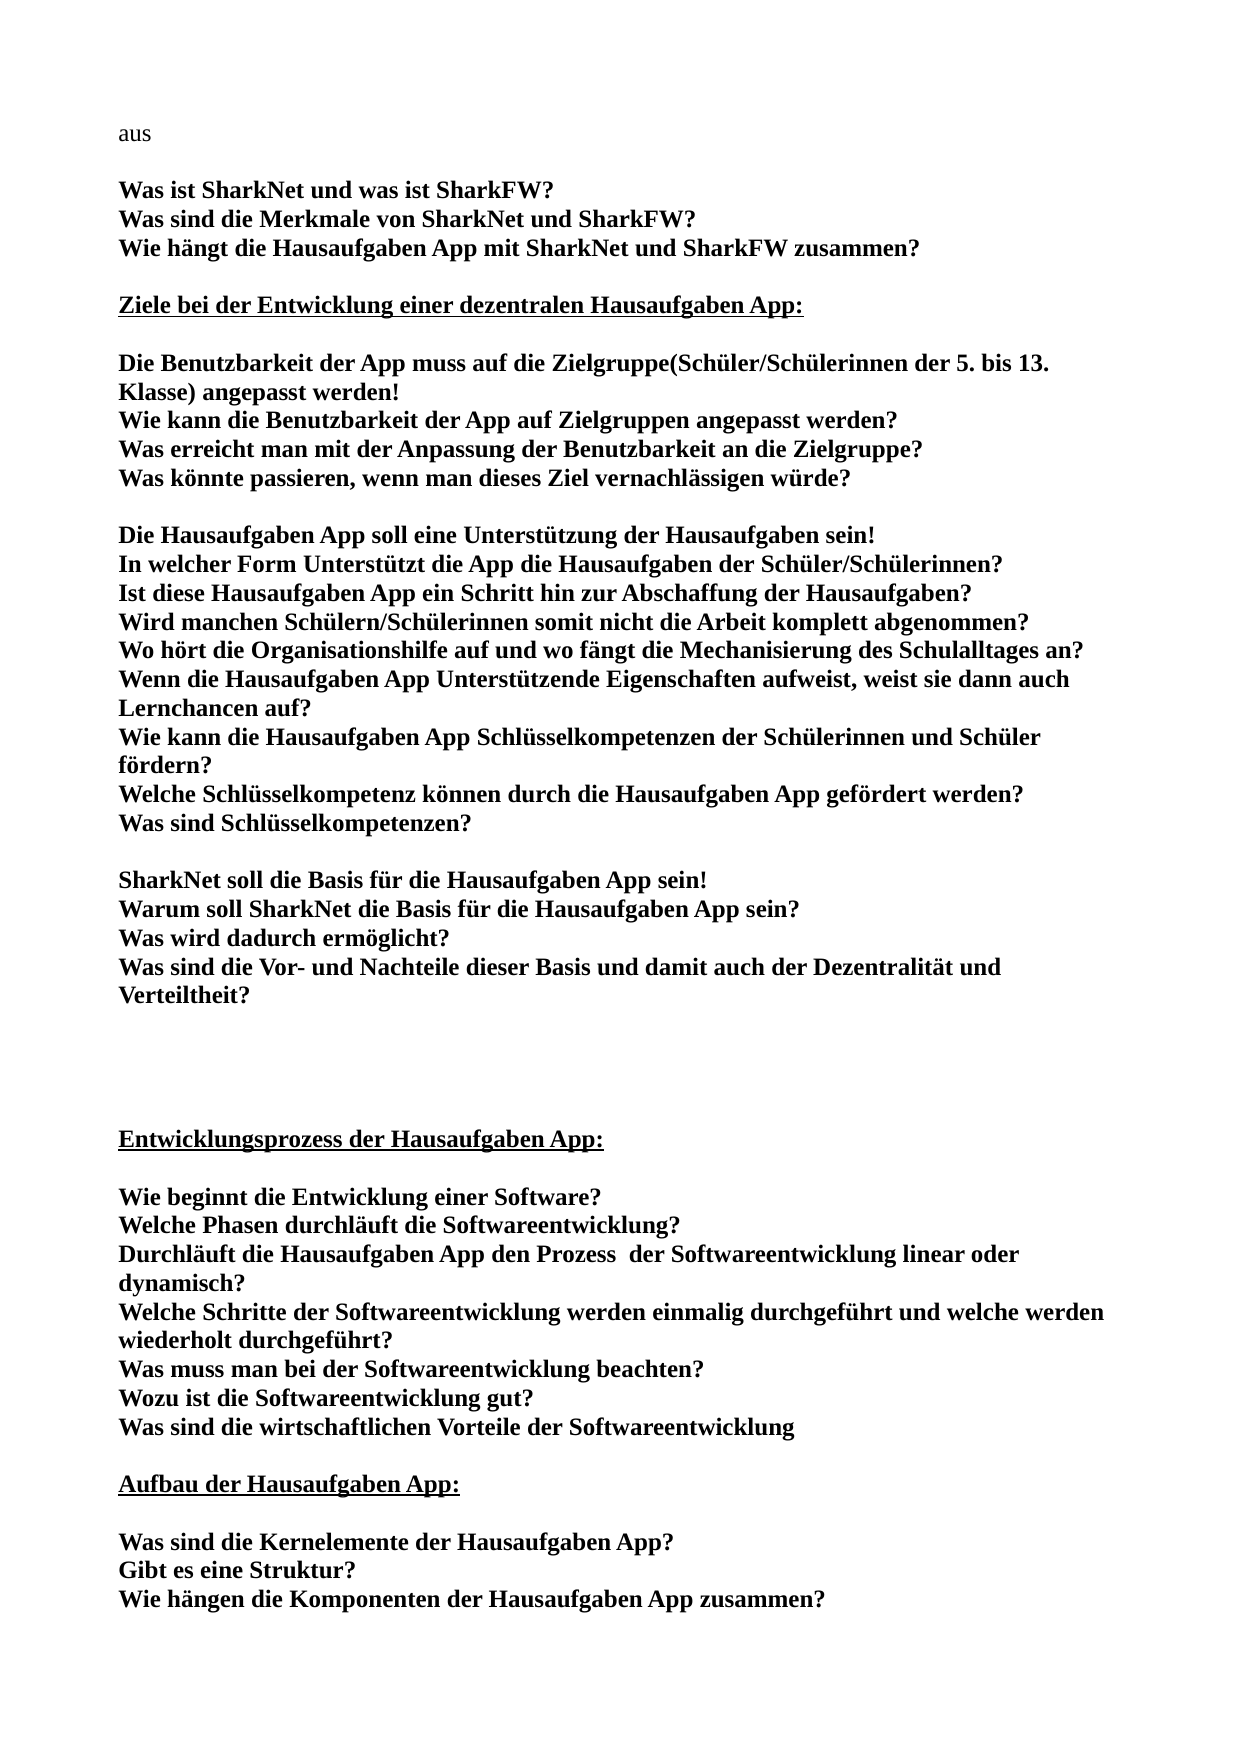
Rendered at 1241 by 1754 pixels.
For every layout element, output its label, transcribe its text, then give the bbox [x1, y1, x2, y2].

text Entwicklungsprozess der Hausaufgaben App: [118, 1124, 1122, 1153]
text Die Hausaufgaben App soll eine Unterstützung der Hausaufgaben sein! [118, 521, 1122, 549]
text Was ist SharkNet und was ist SharkFW? [118, 176, 1122, 204]
text Wie kann die Hausaufgaben App Schlüsselkompetenzen der Schülerinnen und Schüler fördern? [118, 722, 1122, 779]
text Was wird dadurch ermöglicht? [118, 923, 1122, 952]
text Wie hängen die Komponenten der Hausaufgaben App zusammen? [118, 1584, 1122, 1613]
text Aufbau der Hausaufgaben App: [118, 1469, 1122, 1498]
text Wozu ist die Softwareentwicklung gut? [118, 1383, 1122, 1412]
text Was erreicht man mit der Anpassung der Benutzbarkeit an die Zielgruppe? [118, 434, 1122, 463]
text Durchläuft die Hausaufgaben App den Prozess der Softwareentwicklung linear oder dynamisch? [118, 1239, 1122, 1297]
text Was sind die Vor- und Nachteile dieser Basis und damit auch der Dezentralität und Verteiltheit? [118, 952, 1122, 1009]
text Was sind die Kernelemente der Hausaufgaben App? [118, 1527, 1122, 1556]
text aus [118, 118, 1122, 147]
text Ist diese Hausaufgaben App ein Schritt hin zur Abschaffung der Hausaufgaben? [118, 578, 1122, 607]
text Wenn die Hausaufgaben App Unterstützende Eigenschaften aufweist, weist sie dann auch Lernchancen auf? [118, 664, 1122, 722]
text Welche Schritte der Softwareentwicklung werden einmalig durchgeführt und welche werden wiederholt durchgeführt? [118, 1297, 1122, 1354]
text Was muss man bei der Softwareentwicklung beachten? [118, 1354, 1122, 1383]
text Warum soll SharkNet die Basis für die Hausaufgaben App sein? [118, 894, 1122, 923]
text Wird manchen Schülern/Schülerinnen somit nicht die Arbeit komplett abgenommen? [118, 607, 1122, 636]
text Was könnte passieren, wenn man dieses Ziel vernachlässigen würde? [118, 463, 1122, 492]
text Welche Phasen durchläuft die Softwareentwicklung? [118, 1211, 1122, 1239]
text Gibt es eine Struktur? [118, 1556, 1122, 1584]
text Wo hört die Organisationshilfe auf und wo fängt die Mechanisierung des Schulalltages an? [118, 636, 1122, 664]
text Wie hängt die Hausaufgaben App mit SharkNet und SharkFW zusammen? [118, 233, 1122, 262]
text Wie beginnt die Entwicklung einer Software? [118, 1182, 1122, 1211]
text Die Benutzbarkeit der App muss auf die Zielgruppe(Schüler/Schülerinnen der 5. bis 13. Klasse) angepasst werden! [118, 348, 1122, 406]
text SharkNet soll die Basis für die Hausaufgaben App sein! [118, 866, 1122, 894]
text Welche Schlüsselkompetenz können durch die Hausaufgaben App gefördert werden? [118, 779, 1122, 808]
text Wie kann die Benutzbarkeit der App auf Zielgruppen angepasst werden? [118, 406, 1122, 434]
text Was sind die wirtschaftlichen Vorteile der Softwareentwicklung [118, 1412, 1122, 1441]
text Was sind Schlüsselkompetenzen? [118, 808, 1122, 837]
text In welcher Form Unterstützt die App die Hausaufgaben der Schüler/Schülerinnen? [118, 549, 1122, 578]
text Ziele bei der Entwicklung einer dezentralen Hausaufgaben App: [118, 291, 1122, 319]
text Was sind die Merkmale von SharkNet und SharkFW? [118, 204, 1122, 233]
